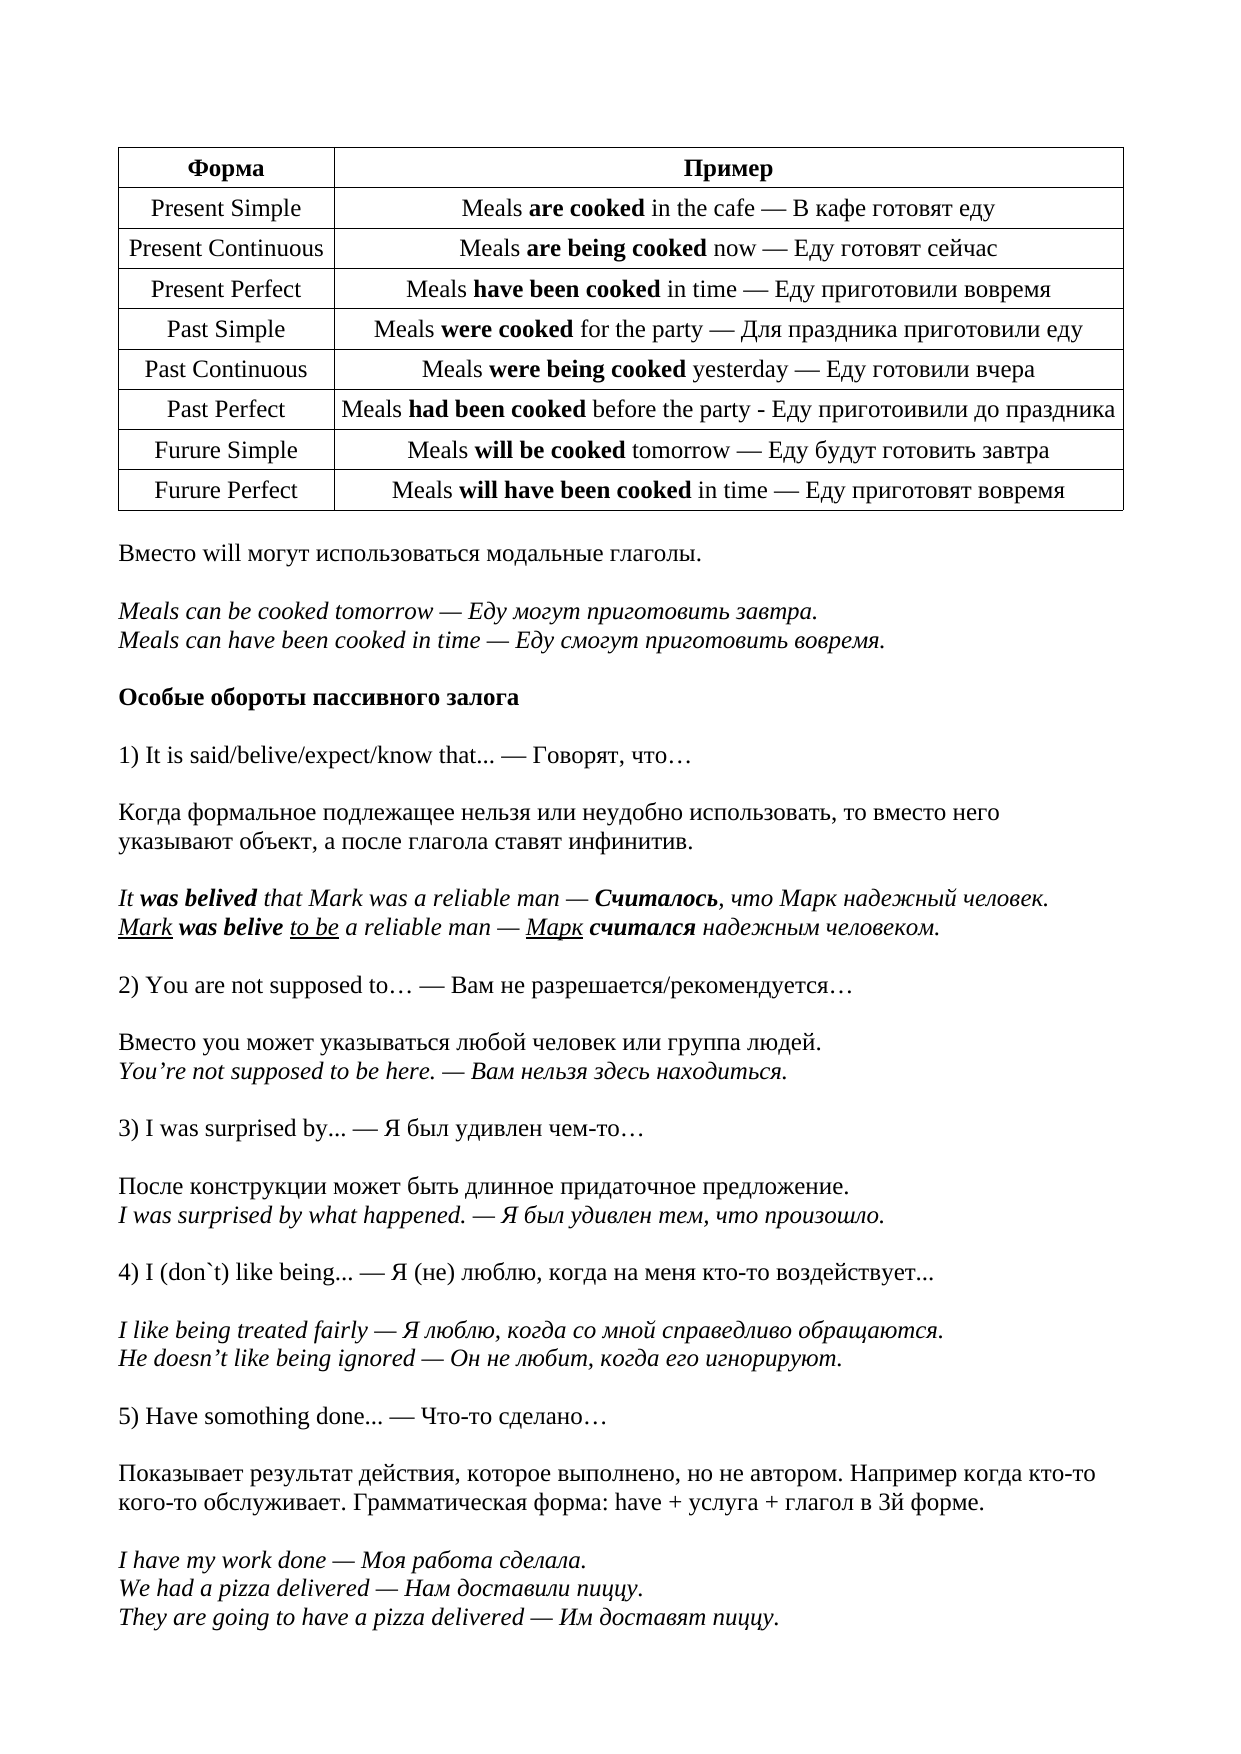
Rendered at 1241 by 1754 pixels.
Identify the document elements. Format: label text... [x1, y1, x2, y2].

text Когда формальное подлежащее нельзя или неудобно использовать, то вместо него [118, 797, 1122, 826]
text Вместо will могут использоваться модальные глаголы. [118, 538, 1122, 567]
text Вместо you может указываться любой человек или группа людей. [118, 1027, 1122, 1056]
text You’re not supposed to be here. — Вам нельзя здесь находиться. [118, 1056, 1122, 1085]
text He doesn’t like being ignored — Он не любит, когда его игнорируют. [118, 1343, 1122, 1372]
text 4) I (don`t) like being... — Я (не) люблю, когда на меня кто-то воздействует... [118, 1257, 1122, 1286]
table_cell Meals were being cooked yesterday — Еду готовили вчера [335, 350, 1123, 389]
table_header Пример [335, 148, 1123, 187]
table_cell Past Simple [119, 309, 334, 348]
table_cell Meals are being cooked now — Еду готовят сейчас [335, 229, 1123, 268]
table_cell Past Continuous [119, 350, 334, 389]
table_cell Meals will be cooked tomorrow — Еду будут готовить завтра [335, 430, 1123, 469]
table_cell Meals have been cooked in time — Еду приготовили вовремя [335, 269, 1123, 308]
table_cell Present Simple [119, 188, 334, 227]
text 1) It is said/belive/expect/know that... — Говорят, что… [118, 740, 1122, 768]
table_cell Meals are cooked in the cafe — В кафе готовят еду [335, 188, 1123, 227]
text Показывает результат действия, которое выполнено, но не автором. Например когда кто-то кого-то обслуживает. Грамматическая форма: have + услуга + глагол в 3й форме. [118, 1458, 1122, 1516]
table_cell Present Continuous [119, 229, 334, 268]
text Особые обороты пассивного залога [118, 682, 1122, 711]
table_cell Meals were cooked for the party — Для праздника приготовили еду [335, 309, 1123, 348]
table_cell Meals will have been cooked in time — Еду приготовят вовремя [335, 470, 1123, 510]
text They are going to have a pizza delivered — Им доставят пиццу. [118, 1602, 1122, 1631]
text Mark was belive to be a reliable man — Марк считался надежным человеком. [118, 912, 1122, 941]
text Meals can be cooked tomorrow — Еду могут приготовить завтра. [118, 596, 1122, 625]
text It was belived that Mark was a reliable man — Считалось, что Марк надежный человек. [118, 883, 1122, 912]
text 2) You are not supposed to… — Вам не разрешается/рекомендуется… [118, 970, 1122, 998]
table_cell Furure Simple [119, 430, 334, 469]
text I was surprised by what happened. — Я был удивлен тем, что произошло. [118, 1200, 1122, 1228]
text указывают объект, а после глагола ставят инфинитив. [118, 826, 1122, 855]
table_cell Present Perfect [119, 269, 334, 308]
text 3) I was surprised by... — Я был удивлен чем-то… [118, 1113, 1122, 1142]
text We had a pizza delivered — Нам доставили пиццу. [118, 1573, 1122, 1602]
table_cell Meals had been cooked before the party - Еду приготоивили до праздника [335, 390, 1123, 429]
text 5) Have somothing done... — Что-то сделано… [118, 1401, 1122, 1430]
table_header Форма [119, 148, 334, 187]
text Meals can have been cooked in time — Еду смогут приготовить вовремя. [118, 625, 1122, 653]
text После конструкции может быть длинное придаточное предложение. [118, 1171, 1122, 1200]
text I like being treated fairly — Я люблю, когда со мной справедливо обращаются. [118, 1315, 1122, 1343]
text I have my work done — Моя работа сделала. [118, 1545, 1122, 1573]
table_cell Furure Perfect [119, 470, 334, 510]
table_cell Past Perfect [119, 390, 334, 429]
